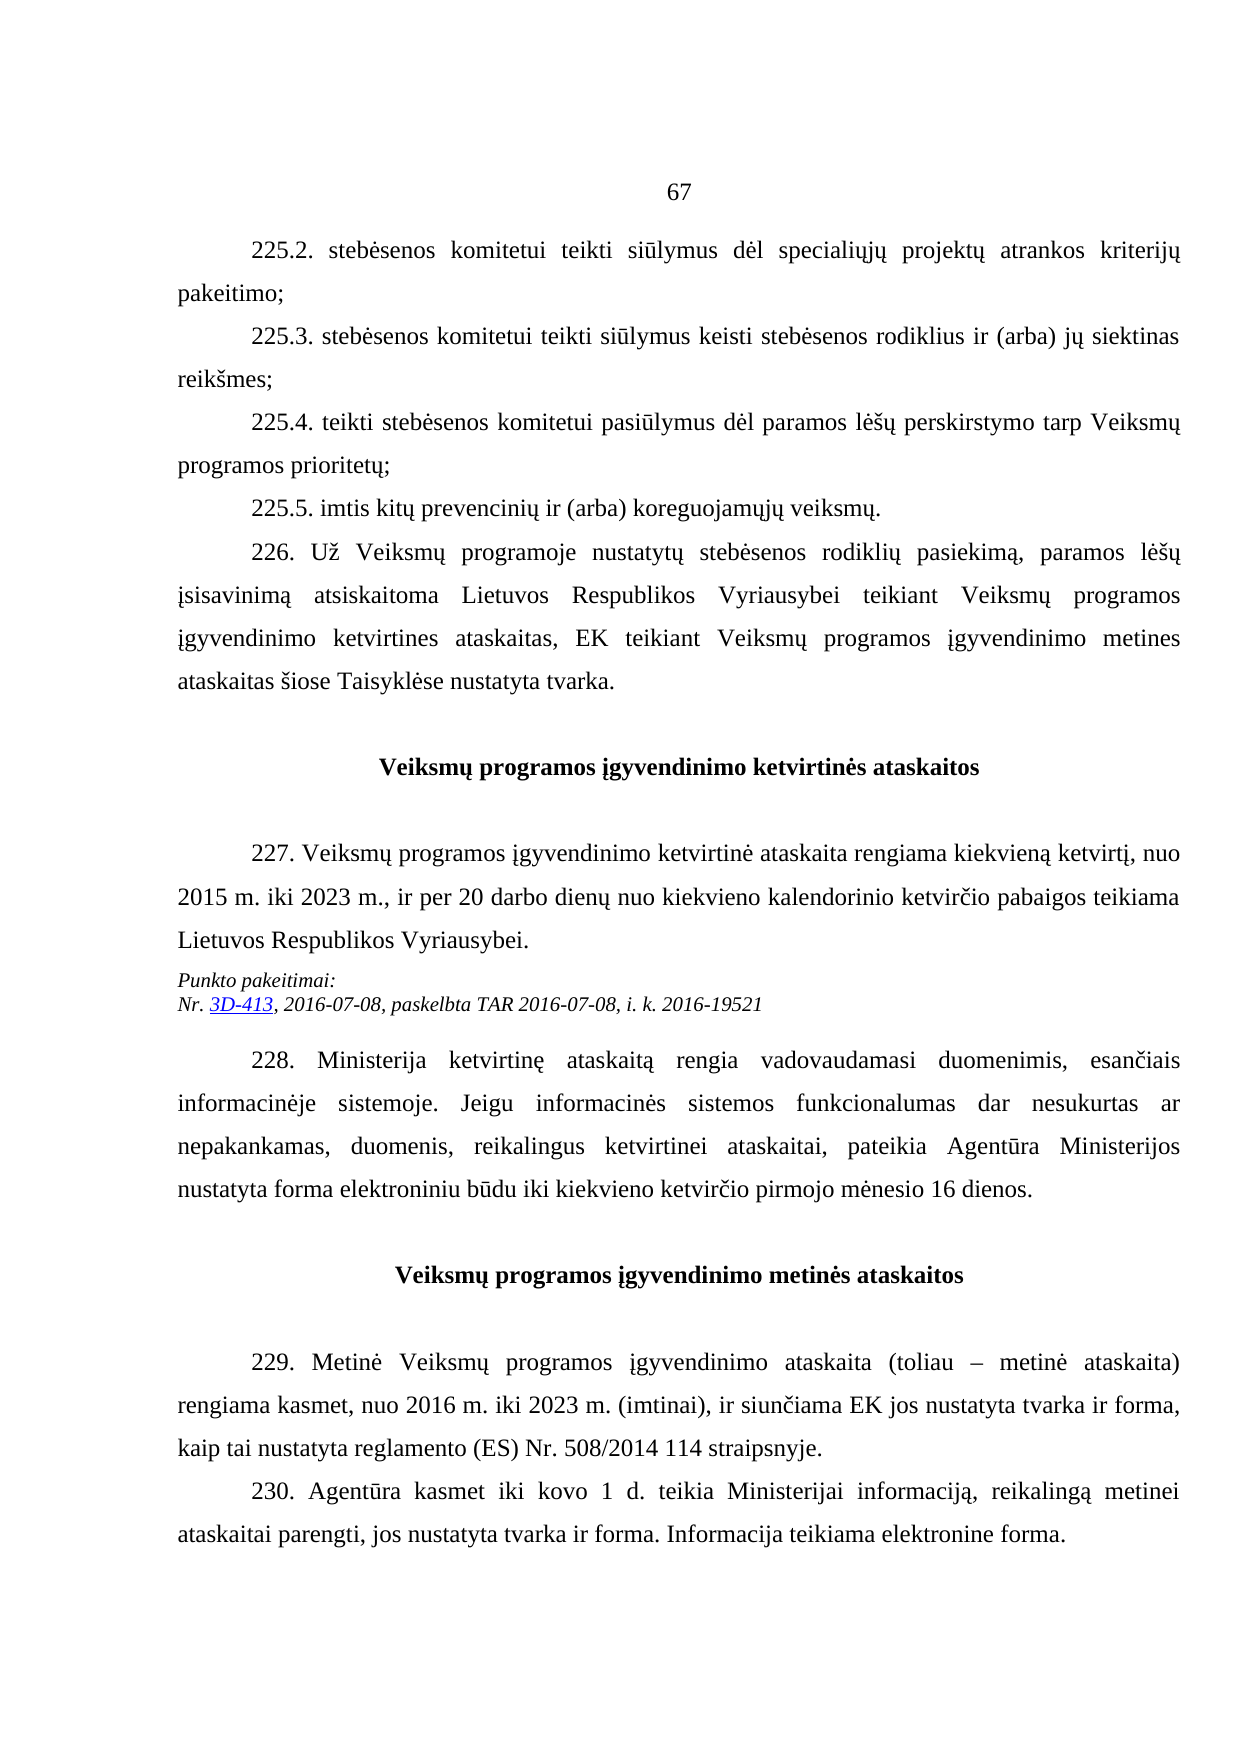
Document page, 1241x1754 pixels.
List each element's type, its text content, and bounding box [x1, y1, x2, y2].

text 225.4. teikti stebėsenos komitetui pasiūlymus dėl paramos lėšų perskirstymo tarp Veiksmų programos prioritetų; [177, 407, 1181, 479]
text Nr. 3D-413, 2016-07-08, paskelbta TAR 2016-07-08, i. k. 2016-19521 [177, 992, 1181, 1016]
text 225.2. stebėsenos komitetui teikti siūlymus dėl specialiųjų projektų atrankos kriterijų pakeitimo; [177, 235, 1181, 307]
text Veiksmų programos įgyvendinimo metinės ataskaitos [177, 1260, 1181, 1289]
text 225.5. imtis kitų prevencinių ir (arba) koreguojamųjų veiksmų. [177, 493, 1181, 522]
text Punkto pakeitimai: [177, 968, 1181, 992]
text 229. Metinė Veiksmų programos įgyvendinimo ataskaita (toliau – metinė ataskaita) rengiama kasmet, nuo 2016 m. iki 2023 m. (imtinai), ir siunčiama EK jos nustatyta tvarka ir forma, kaip tai nustatyta reglamento (ES) Nr. 508/2014 114 straipsnyje. [177, 1347, 1181, 1462]
text Veiksmų programos įgyvendinimo ketvirtinės ataskaitos [177, 752, 1181, 781]
text 230. Agentūra kasmet iki kovo 1 d. teikia Ministerijai informaciją, reikalingą metinei ataskaitai parengti, jos nustatyta tvarka ir forma. Informacija teikiama elektronine forma. [177, 1476, 1181, 1548]
text 227. Veiksmų programos įgyvendinimo ketvirtinė ataskaita rengiama kiekvieną ketvirtį, nuo 2015 m. iki 2023 m., ir per 20 darbo dienų nuo kiekvieno kalendorinio ketvirčio pabaigos teikiama Lietuvos Respublikos Vyriausybei. [177, 838, 1181, 953]
text 225.3. stebėsenos komitetui teikti siūlymus keisti stebėsenos rodiklius ir (arba) jų siektinas reikšmes; [177, 321, 1181, 393]
text 228. Ministerija ketvirtinę ataskaitą rengia vadovaudamasi duomenimis, esančiais informacinėje sistemoje. Jeigu informacinės sistemos funkcionalumas dar nesukurtas ar nepakankamas, duomenis, reikalingus ketvirtinei ataskaitai, pateikia Agentūra Ministerijos nustatyta forma elektroniniu būdu iki kiekvieno ketvirčio pirmojo mėnesio 16 dienos. [177, 1045, 1181, 1203]
text 226. Už Veiksmų programoje nustatytų stebėsenos rodiklių pasiekimą, paramos lėšų įsisavinimą atsiskaitoma Lietuvos Respublikos Vyriausybei teikiant Veiksmų programos įgyvendinimo ketvirtines ataskaitas, EK teikiant Veiksmų programos įgyvendinimo metines ataskaitas šiose Taisyklėse nustatyta tvarka. [177, 537, 1181, 695]
